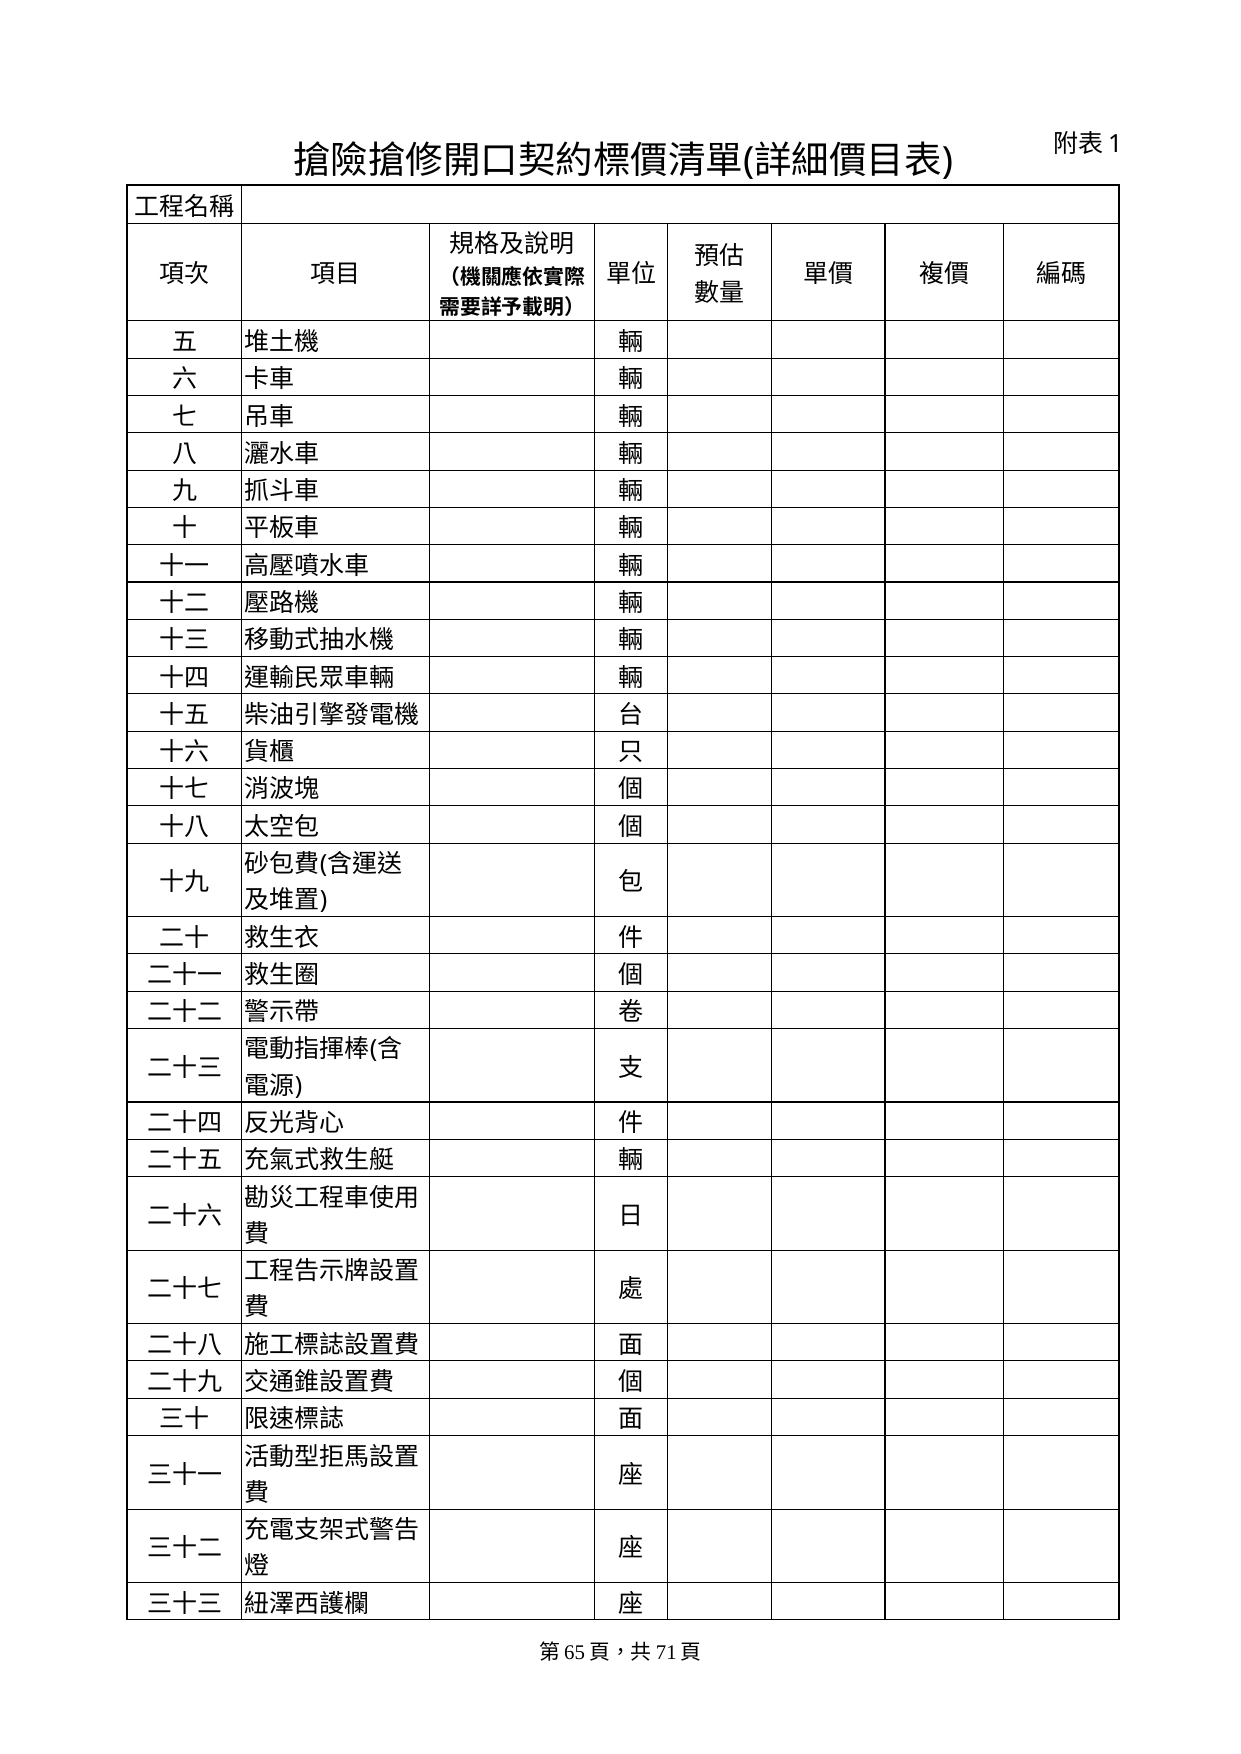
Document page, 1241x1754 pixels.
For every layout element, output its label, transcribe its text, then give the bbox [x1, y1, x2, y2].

table_cell [886, 1177, 1003, 1249]
table_cell [1004, 657, 1118, 693]
table_cell 充氣式救生艇 [242, 1140, 429, 1176]
table_cell [668, 1103, 771, 1139]
table_cell 交通錐設置費 [242, 1361, 429, 1398]
table_cell 只 [595, 732, 667, 768]
table_cell [886, 1361, 1003, 1398]
table_cell [668, 583, 771, 619]
table_cell 二十三 [128, 1029, 241, 1101]
table_cell 規格及說明 （機關應依實際需要詳予載明） [430, 224, 594, 320]
table_cell [668, 396, 771, 432]
table_cell [886, 1510, 1003, 1582]
table_cell [430, 694, 594, 731]
table_cell 六 [128, 359, 241, 395]
table_cell [668, 508, 771, 544]
table_cell 支 [595, 1029, 667, 1101]
table_cell [430, 545, 594, 581]
table_cell [430, 1251, 594, 1323]
table_cell 消波塊 [242, 769, 429, 805]
table_cell [668, 769, 771, 805]
table_cell 十九 [128, 844, 241, 916]
table_cell [886, 396, 1003, 432]
table_cell [1004, 471, 1118, 507]
table_cell [668, 1583, 771, 1619]
table_cell [772, 545, 884, 581]
table_cell [772, 620, 884, 656]
table_cell 件 [595, 917, 667, 953]
table_cell [886, 1029, 1003, 1101]
table_cell 電動指揮棒(含電源) [242, 1029, 429, 1101]
table_cell [886, 954, 1003, 991]
table_cell 台 [595, 694, 667, 731]
table_cell 勘災工程車使用費 [242, 1177, 429, 1249]
table_cell [772, 732, 884, 768]
table_cell [430, 844, 594, 916]
table_cell 日 [595, 1177, 667, 1249]
table_cell [430, 396, 594, 432]
table_cell 單位 [595, 224, 667, 320]
table_cell [430, 1177, 594, 1249]
table_cell [430, 1361, 594, 1398]
table_cell [886, 694, 1003, 731]
table_cell [430, 1029, 594, 1101]
table_cell 三十一 [128, 1436, 241, 1508]
table_cell [886, 844, 1003, 916]
table_cell [886, 1140, 1003, 1176]
table_cell [772, 992, 884, 1028]
table_cell 輛 [595, 657, 667, 693]
table_cell 平板車 [242, 508, 429, 544]
table_cell [1004, 954, 1118, 991]
table_cell [668, 844, 771, 916]
table_cell [772, 844, 884, 916]
table_cell [886, 1251, 1003, 1323]
table_cell 座 [595, 1583, 667, 1619]
table_cell 砂包費(含運送及堆置) [242, 844, 429, 916]
table_cell 件 [595, 1103, 667, 1139]
table_cell 施工標誌設置費 [242, 1324, 429, 1360]
table_cell 面 [595, 1399, 667, 1435]
table_cell 九 [128, 471, 241, 507]
table_cell 輛 [595, 620, 667, 656]
table_cell [772, 657, 884, 693]
table_cell [886, 992, 1003, 1028]
table_cell 灑水車 [242, 433, 429, 469]
table_cell 卡車 [242, 359, 429, 395]
table_cell [430, 359, 594, 395]
table_cell [668, 732, 771, 768]
table_cell 十五 [128, 694, 241, 731]
table_cell [772, 1361, 884, 1398]
table_cell [772, 917, 884, 953]
table_cell [668, 1510, 771, 1582]
table_cell [430, 917, 594, 953]
table_cell [1004, 620, 1118, 656]
table_cell 運輸民眾車輛 [242, 657, 429, 693]
table_cell [1004, 844, 1118, 916]
table_cell [886, 1103, 1003, 1139]
table_cell [430, 806, 594, 842]
table_cell 三十二 [128, 1510, 241, 1582]
table_cell [1004, 396, 1118, 432]
table_cell [668, 992, 771, 1028]
table_cell [772, 396, 884, 432]
table_cell [772, 1324, 884, 1360]
table_cell [772, 1399, 884, 1435]
table_cell 卷 [595, 992, 667, 1028]
table_cell 輛 [595, 471, 667, 507]
table_cell 貨櫃 [242, 732, 429, 768]
table_cell 輛 [595, 321, 667, 358]
table_cell [1004, 1177, 1118, 1249]
table_cell [668, 1361, 771, 1398]
table_cell 十三 [128, 620, 241, 656]
table_cell 工程名稱 [128, 186, 241, 223]
table_cell [668, 545, 771, 581]
table_cell 輛 [595, 396, 667, 432]
table_header 搶險搶修開口契約標價清單(詳細價目表) [127, 116, 1175, 184]
table_cell 輛 [595, 508, 667, 544]
table_cell [430, 433, 594, 469]
table_cell [668, 620, 771, 656]
table_cell [772, 359, 884, 395]
table_cell [886, 1436, 1003, 1508]
table_cell [772, 1140, 884, 1176]
table_cell [430, 1103, 594, 1139]
table_cell [772, 954, 884, 991]
table_cell [668, 359, 771, 395]
table_cell [772, 321, 884, 358]
table_cell [668, 1399, 771, 1435]
table_cell 輛 [595, 583, 667, 619]
table_cell 預估數量 [668, 224, 771, 320]
table_cell 工程告示牌設置費 [242, 1251, 429, 1323]
table_cell [430, 471, 594, 507]
table_cell [1004, 508, 1118, 544]
table_cell [886, 508, 1003, 544]
table_cell [1004, 769, 1118, 805]
table_cell 座 [595, 1436, 667, 1508]
table_cell 二十五 [128, 1140, 241, 1176]
table_cell [668, 321, 771, 358]
table_cell [1004, 1583, 1118, 1619]
table_cell [886, 321, 1003, 358]
table_cell 八 [128, 433, 241, 469]
table_cell [668, 917, 771, 953]
table_cell [772, 1103, 884, 1139]
table_cell 活動型拒馬設置費 [242, 1436, 429, 1508]
table_cell [430, 1399, 594, 1435]
table_cell [668, 1029, 771, 1101]
table_cell 個 [595, 1361, 667, 1398]
table_cell [1004, 1103, 1118, 1139]
table_cell [1004, 1029, 1118, 1101]
table_cell 十 [128, 508, 241, 544]
table_cell [668, 806, 771, 842]
table_cell [772, 1029, 884, 1101]
table_cell [430, 321, 594, 358]
table_cell [668, 1251, 771, 1323]
table_cell [1004, 545, 1118, 581]
table_cell [668, 433, 771, 469]
table_cell 二十八 [128, 1324, 241, 1360]
table_cell 十七 [128, 769, 241, 805]
table_cell [668, 1324, 771, 1360]
table_cell [1004, 1399, 1118, 1435]
table_cell [1004, 1436, 1118, 1508]
table_cell [430, 1583, 594, 1619]
table_cell [242, 186, 1118, 223]
table_cell 輛 [595, 359, 667, 395]
table_cell 柴油引擎發電機 [242, 694, 429, 731]
table_cell [668, 954, 771, 991]
table_cell 二十一 [128, 954, 241, 991]
table_cell [886, 433, 1003, 469]
table_cell 包 [595, 844, 667, 916]
table_cell 紐澤西護欄 [242, 1583, 429, 1619]
table_cell [886, 359, 1003, 395]
table_cell 處 [595, 1251, 667, 1323]
table_cell [668, 657, 771, 693]
table_cell 三十 [128, 1399, 241, 1435]
table_cell [772, 1583, 884, 1619]
table_cell [886, 1583, 1003, 1619]
table_cell [1004, 1510, 1118, 1582]
table_cell 反光背心 [242, 1103, 429, 1139]
table_cell 二十四 [128, 1103, 241, 1139]
table_cell [772, 769, 884, 805]
table_cell [772, 1251, 884, 1323]
table_cell 十六 [128, 732, 241, 768]
table_cell 移動式抽水機 [242, 620, 429, 656]
table_cell [886, 657, 1003, 693]
table_cell 充電支架式警告燈 [242, 1510, 429, 1582]
table_cell 二十六 [128, 1177, 241, 1249]
table_cell [1004, 1251, 1118, 1323]
table_cell [1004, 321, 1118, 358]
table_cell 十一 [128, 545, 241, 581]
table_cell 編碼 [1004, 224, 1118, 320]
table_cell 三十三 [128, 1583, 241, 1619]
table_cell [772, 433, 884, 469]
table_cell 太空包 [242, 806, 429, 842]
table_cell 十八 [128, 806, 241, 842]
table_cell 救生圈 [242, 954, 429, 991]
table_cell 面 [595, 1324, 667, 1360]
table_cell 個 [595, 769, 667, 805]
table_cell [430, 1510, 594, 1582]
table_cell [1004, 1140, 1118, 1176]
table_cell 五 [128, 321, 241, 358]
table_cell [1004, 992, 1118, 1028]
table_cell 輛 [595, 433, 667, 469]
table_cell [668, 1436, 771, 1508]
table_cell 輛 [595, 1140, 667, 1176]
table_cell 個 [595, 806, 667, 842]
table_cell 壓路機 [242, 583, 429, 619]
table_cell [886, 1324, 1003, 1360]
table_cell [1004, 694, 1118, 731]
table_cell [430, 992, 594, 1028]
table_cell [886, 545, 1003, 581]
table_cell [668, 471, 771, 507]
table_cell [772, 583, 884, 619]
table_cell 座 [595, 1510, 667, 1582]
table_cell 抓斗車 [242, 471, 429, 507]
table_cell [430, 620, 594, 656]
table_cell 複價 [886, 224, 1003, 320]
table_cell [430, 657, 594, 693]
table_cell [430, 732, 594, 768]
table_cell [430, 769, 594, 805]
table_cell [1004, 433, 1118, 469]
table_cell 項次 [128, 224, 241, 320]
table_cell [430, 1436, 594, 1508]
table_cell 堆土機 [242, 321, 429, 358]
table_cell 二十二 [128, 992, 241, 1028]
table_cell [886, 917, 1003, 953]
table_cell 救生衣 [242, 917, 429, 953]
table_cell [886, 583, 1003, 619]
table_cell [772, 694, 884, 731]
table_cell [430, 1140, 594, 1176]
table_cell 二十 [128, 917, 241, 953]
table_cell 十二 [128, 583, 241, 619]
table_cell [668, 1177, 771, 1249]
table_cell [772, 508, 884, 544]
table_cell 七 [128, 396, 241, 432]
table_cell [1004, 583, 1118, 619]
table_cell [772, 1510, 884, 1582]
table_cell 單價 [772, 224, 884, 320]
table_cell [886, 620, 1003, 656]
table_cell [772, 471, 884, 507]
table_cell [772, 806, 884, 842]
table_cell [1004, 732, 1118, 768]
table_cell 項目 [242, 224, 429, 320]
table_cell 十四 [128, 657, 241, 693]
table_cell [886, 732, 1003, 768]
table_cell 二十七 [128, 1251, 241, 1323]
table_cell [430, 1324, 594, 1360]
table_cell [1004, 917, 1118, 953]
table_cell [1004, 1324, 1118, 1360]
table_cell [668, 1140, 771, 1176]
table_cell [430, 954, 594, 991]
table_cell 警示帶 [242, 992, 429, 1028]
table_cell 輛 [595, 545, 667, 581]
table_cell [772, 1436, 884, 1508]
table_cell [886, 806, 1003, 842]
table_cell [668, 694, 771, 731]
table_cell 高壓噴水車 [242, 545, 429, 581]
table_cell 吊車 [242, 396, 429, 432]
table_cell [772, 1177, 884, 1249]
table_cell 二十九 [128, 1361, 241, 1398]
table_cell 個 [595, 954, 667, 991]
table_cell [886, 769, 1003, 805]
table_cell [886, 471, 1003, 507]
table_cell [1004, 1361, 1118, 1398]
table_cell [1004, 359, 1118, 395]
table_cell [1004, 806, 1118, 842]
table_cell 限速標誌 [242, 1399, 429, 1435]
table_cell [886, 1399, 1003, 1435]
table_cell [430, 508, 594, 544]
table_cell [430, 583, 594, 619]
